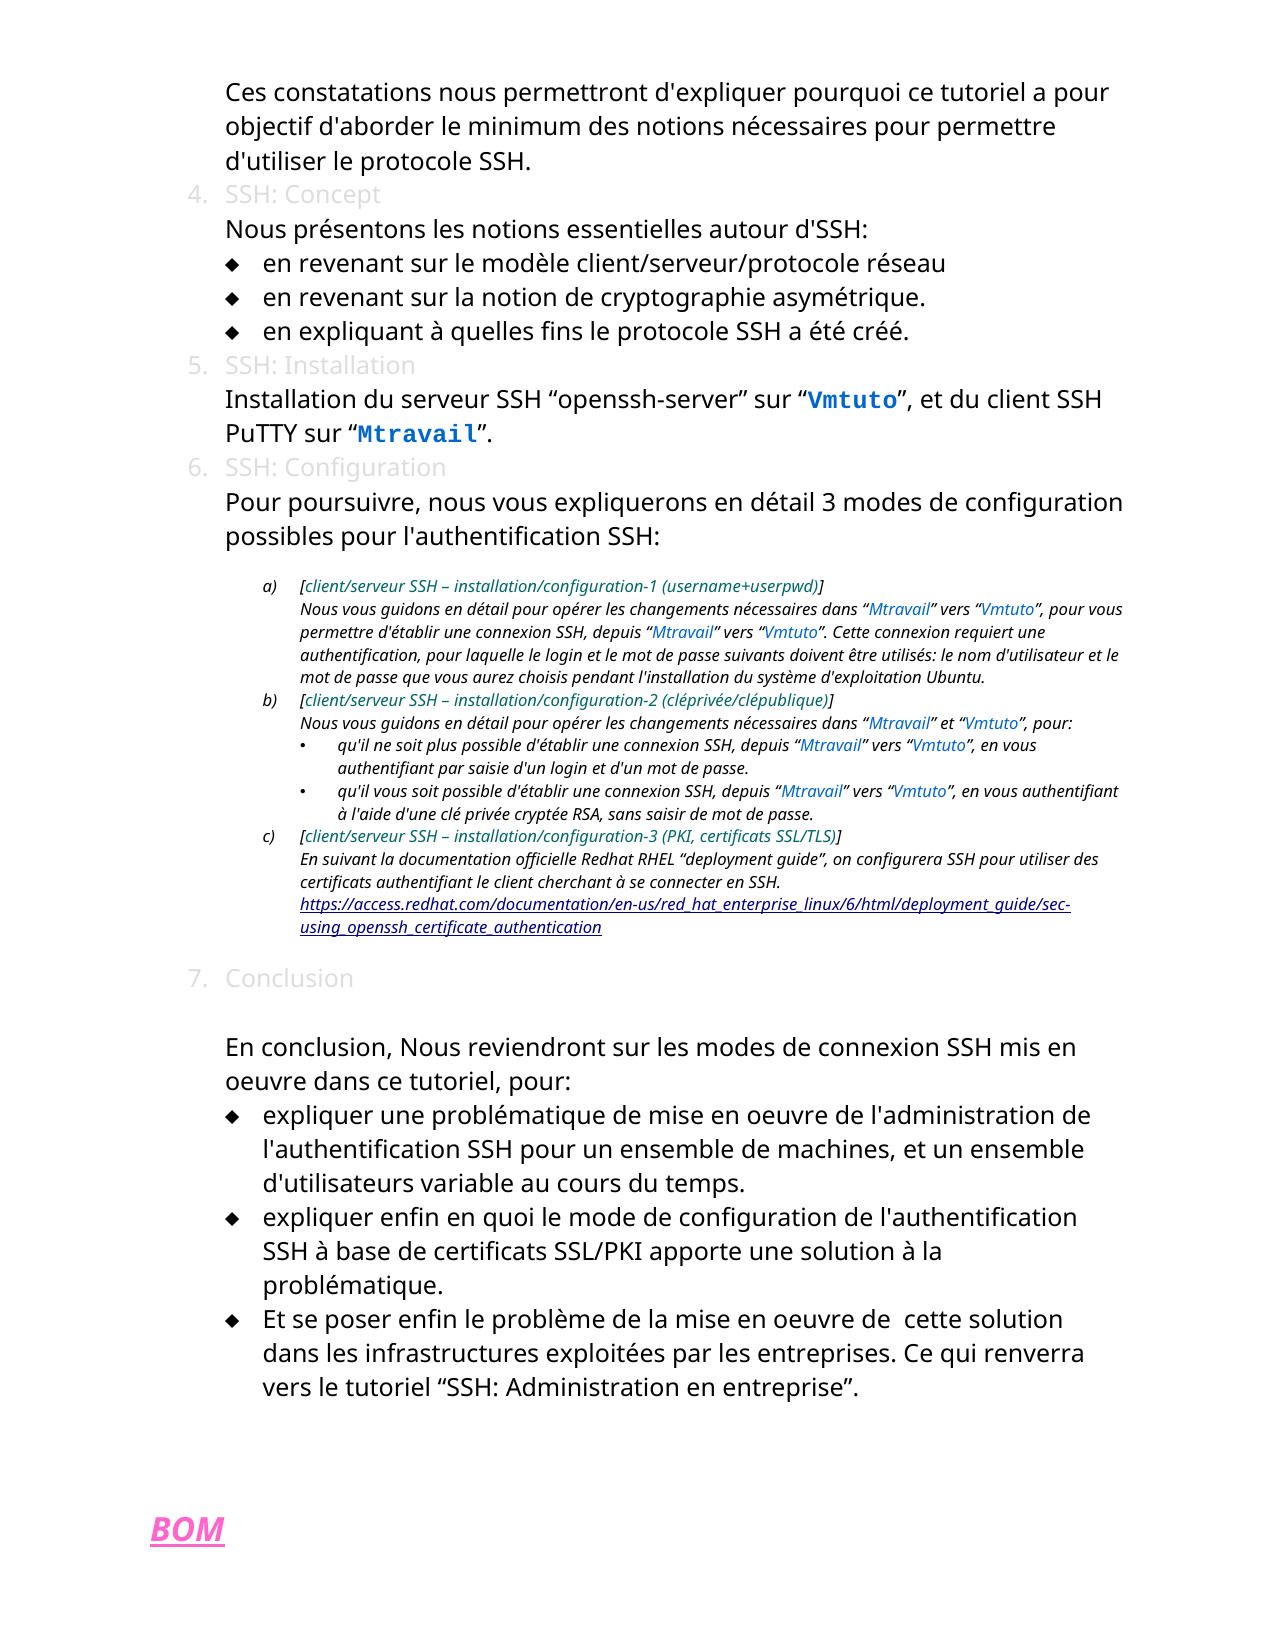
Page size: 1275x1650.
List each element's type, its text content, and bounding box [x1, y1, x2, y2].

list SSH: Concept [187, 177, 1125, 211]
text BOM [150, 1506, 1125, 1551]
list [client/serveur SSH – installation/configuration-1 (username+userpwd)] [262, 575, 1125, 598]
list expliquer une problématique de mise en oeuvre de l'administration de l'authentification SSH pour un ensemble de machines, et un ensemble d'utilisateurs variable au cours du temps. [225, 1097, 1125, 1199]
list Conclusion [187, 961, 1125, 995]
list qu'il ne soit plus possible d'établir une connexion SSH, depuis “Mtravail” vers “Vmtuto”, en vous authentifiant par saisie d'un login et d'un mot de passe. [300, 734, 1125, 779]
list Et se poser enfin le problème de la mise en oeuvre de cette solution dans les infrastructures exploitées par les entreprises. Ce qui renverra vers le tutoriel “SSH: Administration en entreprise”. [225, 1302, 1125, 1404]
list qu'il vous soit possible d'établir une connexion SSH, depuis “Mtravail” vers “Vmtuto”, en vous authentifiant à l'aide d'une clé privée cryptée RSA, sans saisir de mot de passe. [300, 779, 1125, 825]
list [client/serveur SSH – installation/configuration-2 (cléprivée/clépublique)] [262, 688, 1125, 711]
list en expliquant à quelles fins le protocole SSH a été créé. [225, 313, 1125, 347]
list Installation du serveur SSH “openssh-server” sur “Vmtuto”, et du client SSH PuTTY sur “Mtravail”. [187, 382, 1125, 450]
list [client/serveur SSH – installation/configuration-3 (PKI, certificats SSL/TLS)] [262, 825, 1125, 847]
list expliquer enfin en quoi le mode de configuration de l'authentification SSH à base de certificats SSL/PKI apporte une solution à la problématique. [225, 1199, 1125, 1302]
list SSH: Configuration [187, 450, 1125, 484]
list Nous vous guidons en détail pour opérer les changements nécessaires dans “Mtravail” vers “Vmtuto”, pour vous permettre d'établir une connexion SSH, depuis “Mtravail” vers “Vmtuto”. Cette connexion requiert une authentification, pour laquelle le login et le mot de passe suivants doivent être utilisés: le nom d'utilisateur et le mot de passe que vous aurez choisis pendant l'installation du système d'exploitation Ubuntu. [262, 598, 1125, 688]
list Nous présentons les notions essentielles autour d'SSH: [187, 211, 1125, 245]
list En suivant la documentation officielle Redhat RHEL “deployment guide”, on configurera SSH pour utiliser des certificats authentifiant le client cherchant à se connecter en SSH. https://access.redhat.com/documentation/en-us/red_hat_enterprise_linux/6/html/deployment_guide/sec-using_openssh_certificate_authentication [262, 847, 1125, 938]
list en revenant sur la notion de cryptographie asymétrique. [225, 279, 1125, 313]
list Nous vous guidons en détail pour opérer les changements nécessaires dans “Mtravail” et “Vmtuto”, pour: [262, 711, 1125, 734]
list en revenant sur le modèle client/serveur/protocole réseau [225, 245, 1125, 279]
list SSH: Installation [187, 347, 1125, 382]
list En conclusion, Nous reviendront sur les modes de connexion SSH mis en oeuvre dans ce tutoriel, pour: [187, 1029, 1125, 1097]
list Pour poursuivre, nous vous expliquerons en détail 3 modes de configuration possibles pour l'authentification SSH: [187, 484, 1125, 552]
list Ces constatations nous permettront d'expliquer pourquoi ce tutoriel a pour objectif d'aborder le minimum des notions nécessaires pour permettre d'utiliser le protocole SSH. [187, 75, 1125, 177]
